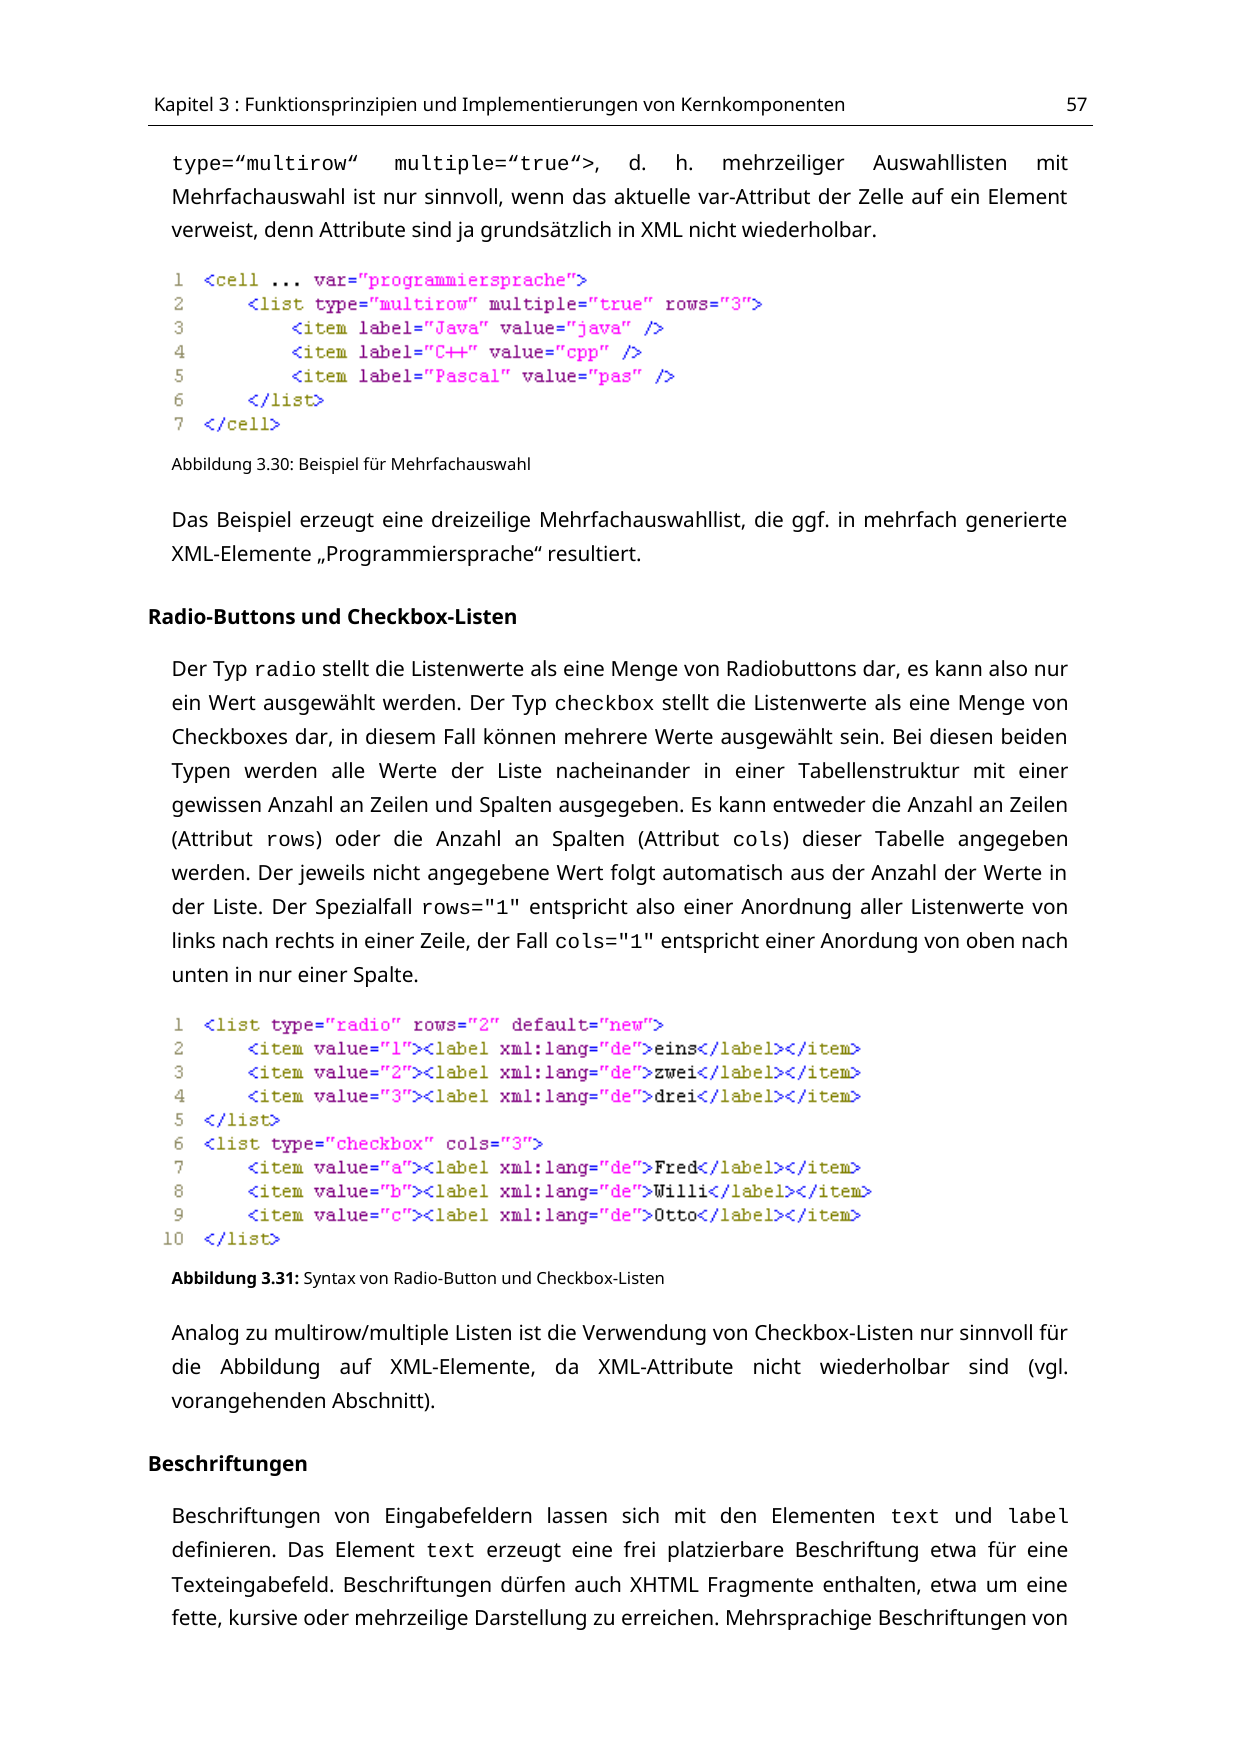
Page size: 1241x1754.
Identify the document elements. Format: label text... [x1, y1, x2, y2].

subtitle Beschriftungen [148, 1449, 1092, 1478]
text type=“multirow“ multiple=“true“>, d. h. mehrzeiliger Auswahllisten mit Mehrfachauswahl ist nur sinnvoll, wenn das aktuelle var-Attribut der Zelle auf ein Element verweist, denn Attribute sind ja grundsätzlich in XML nicht wiederholbar. [171, 148, 1069, 244]
text Abbildung 3.31: Syntax von Radio-Button und Checkbox-Listen [171, 1250, 976, 1289]
text Analog zu multirow/multiple Listen ist die Verwendung von Checkbox-Listen nur sinnvoll für die Abbildung auf XML-Elemente, da XML-Attribute nicht wiederholbar sind (vgl. vorangehenden Abschnitt). [148, 1000, 1069, 1414]
subtitle Radio-Buttons und Checkbox-Listen [148, 602, 1092, 630]
text Beschriftungen von Eingabefeldern lassen sich mit den Elementen text und label definieren. Das Element text erzeugt eine frei platzierbare Beschriftung etwa für eine Texteingabefeld. Beschriftungen dürfen auch XHTML Fragmente enthalten, etwa um eine fette, kursive oder mehrzeilige Darstellung zu erreichen. Mehrsprachige Beschriftungen von [171, 1501, 1069, 1632]
text Abbildung 3.30: Beispiel für Mehrfachauswahl [171, 437, 771, 476]
text Das Beispiel erzeugt eine dreizeilige Mehrfachauswahllist, die ggf. in mehrfach generierte XML-Elemente „Programmiersprache“ resultiert. [148, 256, 1069, 567]
text Der Typ radio stellt die Listenwerte als eine Menge von Radiobuttons dar, es kann also nur ein Wert ausgewählt werden. Der Typ checkbox stellt die Listenwerte als eine Menge von Checkboxes dar, in diesem Fall können mehrere Werte ausgewählt sein. Bei diesen beiden Typen werden alle Werte der Liste nacheinander in einer Tabellenstruktur mit einer gewissen Anzahl an Zeilen und Spalten ausgegeben. Es kann entweder die Anzahl an Zeilen (Attribut rows) oder die Anzahl an Spalten (Attribut cols) dieser Tabelle angegeben werden. Der jeweils nicht angegebene Wert folgt automatisch aus der Anzahl der Werte in der Liste. Der Spezialfall rows="1" entspricht also einer Anordnung aller Listenwerte von links nach rechts in einer Zeile, der Fall cols="1" entspricht einer Anordung von oben nach unten in nur einer Spalte. [171, 654, 1069, 988]
